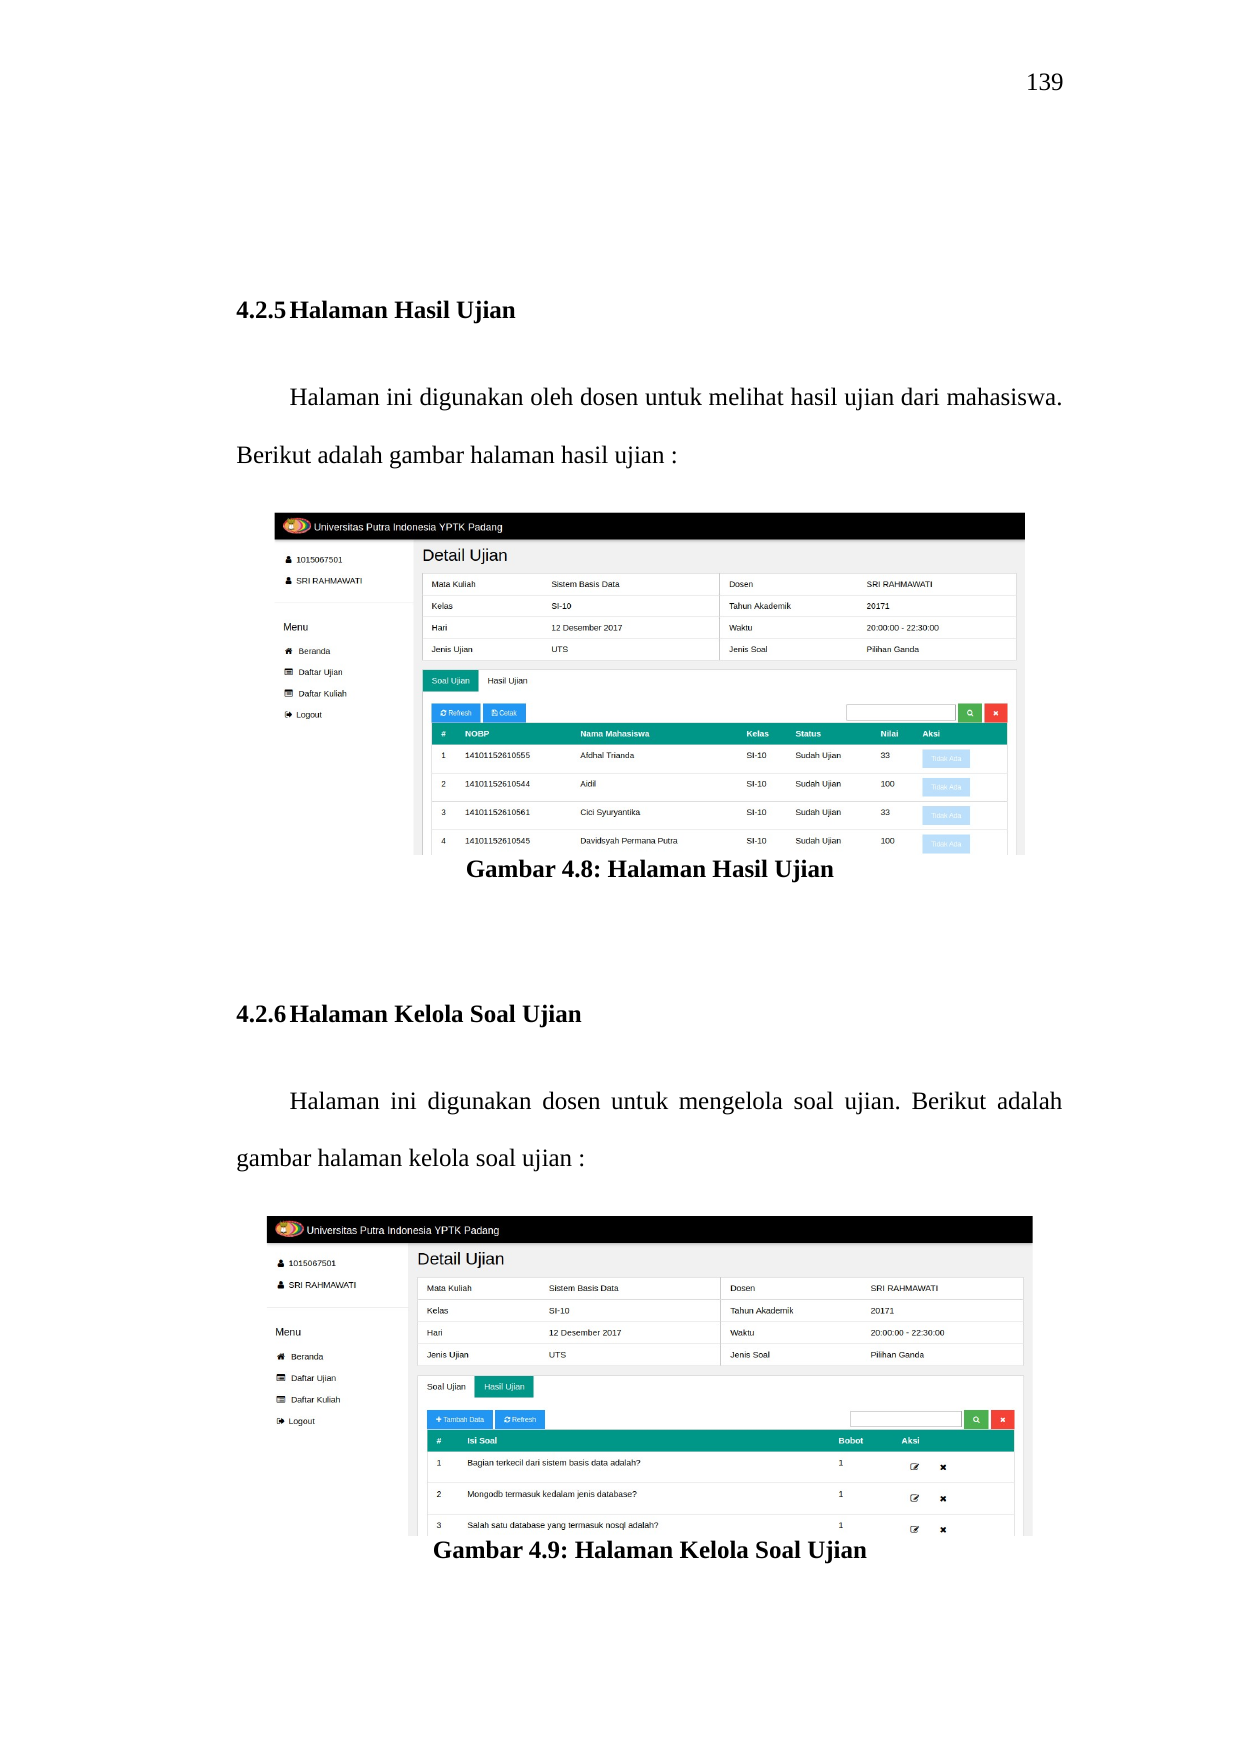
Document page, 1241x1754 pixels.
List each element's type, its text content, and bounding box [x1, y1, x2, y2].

subtitle 4.2.6 Halaman Kelola Soal Ujian [236, 999, 1063, 1028]
subtitle 4.2.5 Halaman Hasil Ujian [236, 295, 1063, 324]
text Gambar 4.9: Halaman Kelola Soal Ujian [267, 1536, 1033, 1564]
picture [266, 1216, 1033, 1536]
picture [274, 512, 1025, 855]
text Gambar 4.8: Halaman Hasil Ujian [274, 855, 1025, 883]
text [267, 1204, 1033, 1216]
text Halaman ini digunakan dosen untuk mengelola soal ujian. Berikut adalah gambar halaman kelola soal ujian : [236, 1086, 1063, 1172]
text Halaman ini digunakan oleh dosen untuk melihat hasil ujian dari mahasiswa. Berikut adalah gambar halaman hasil ujian : [236, 382, 1063, 468]
text [274, 500, 1025, 512]
